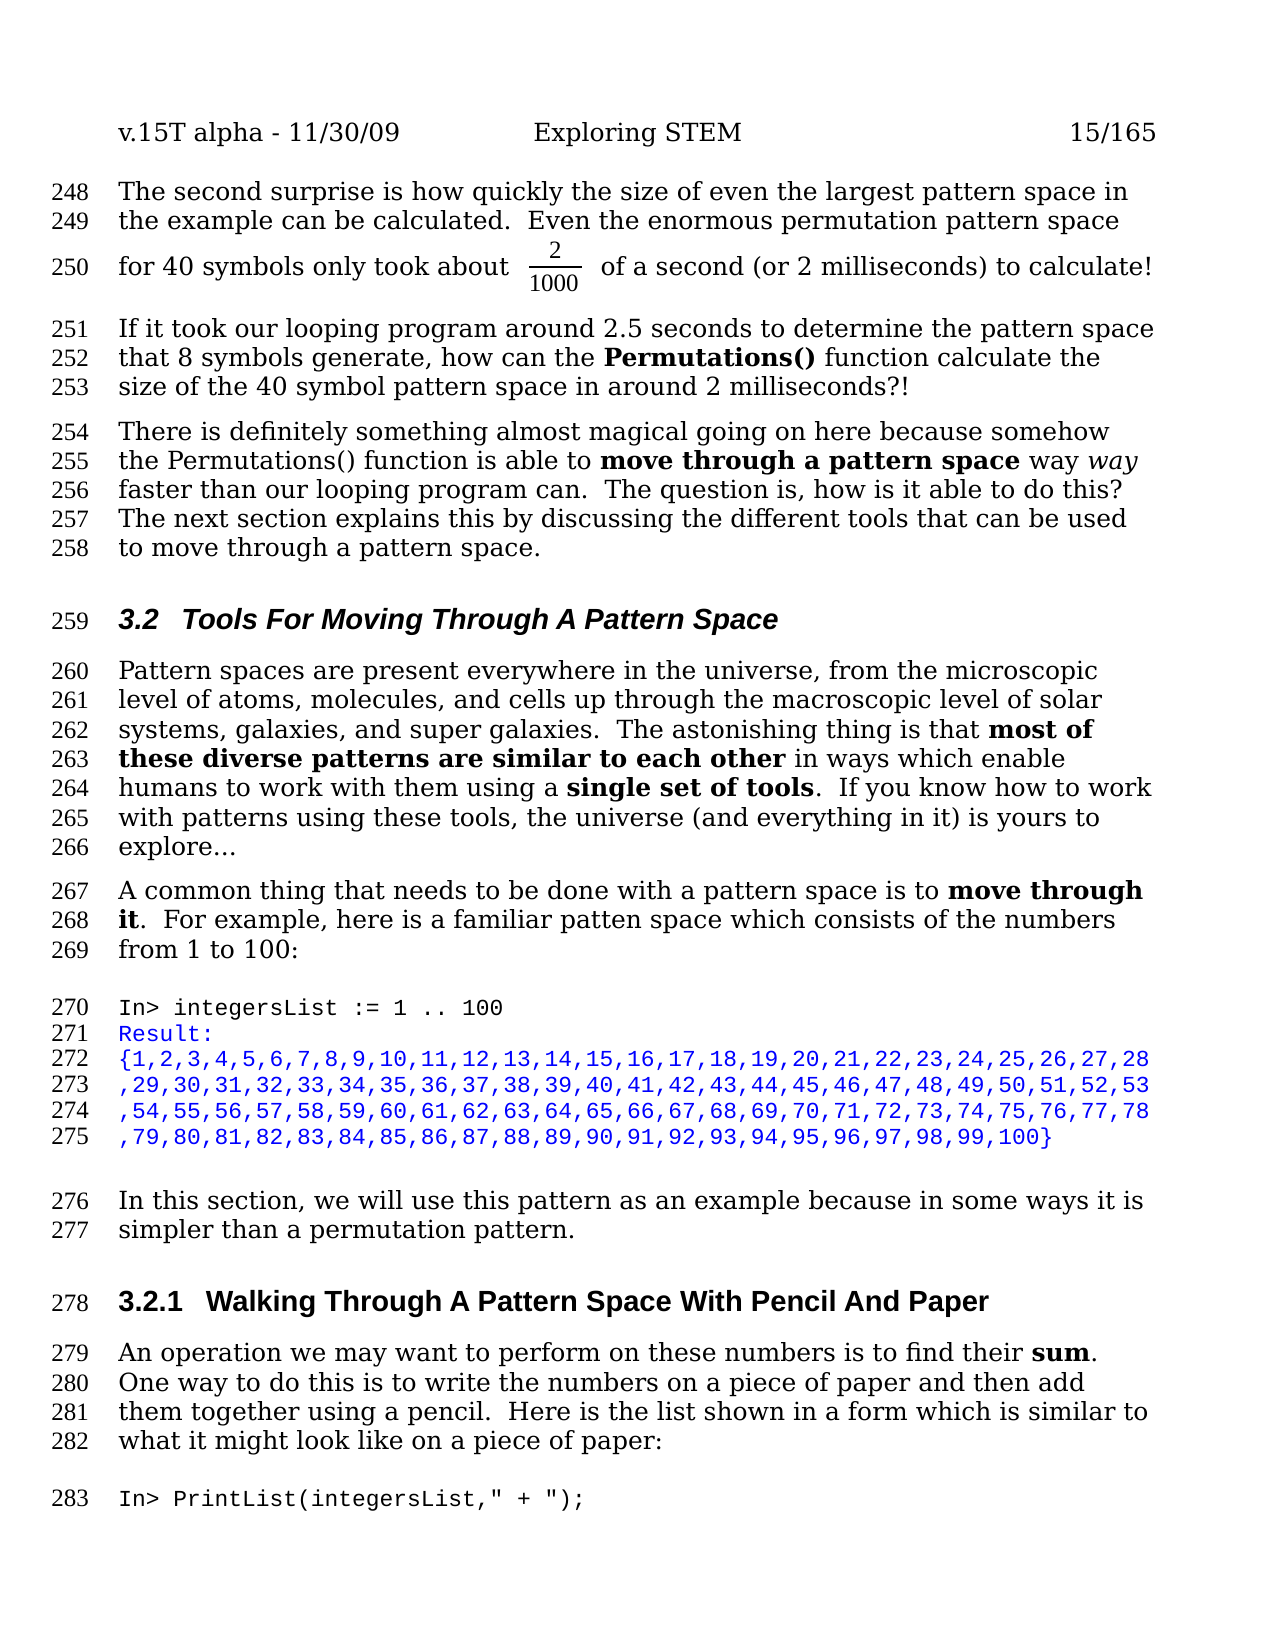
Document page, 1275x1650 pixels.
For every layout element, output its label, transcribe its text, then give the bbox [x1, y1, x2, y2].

subtitle Walking Through A Pattern Space With Pencil And Paper [118, 1284, 1157, 1317]
text In> PrintList(integersList," + "); [118, 1487, 1157, 1513]
text There is definitely something almost magical going on here because somehow the Permutations() function is able to move through a pattern space way way faster than our looping program can. The question is, how is it able to do this? The next section explains this by discussing the different tools that can be used to move through a pattern space. [118, 417, 1157, 563]
text In> integersList := 1 .. 100 [118, 996, 1157, 1022]
subtitle Tools For Moving Through A Pattern Space [118, 602, 1157, 635]
text Pattern spaces are present everywhere in the universe, from the microscopic level of atoms, molecules, and cells up through the macroscopic level of solar systems, galaxies, and super galaxies. The astonishing thing is that most of these diverse patterns are similar to each other in ways which enable humans to work with them using a single set of tools. If you know how to work with patterns using these tools, the universe (and everything in it) is yours to explore... [118, 656, 1157, 861]
text The second surprise is how quickly the size of even the largest pattern space in the example can be calculated. Even the enormous permutation pattern space for 40 symbols only took aboutof a second (or 2 milliseconds) to calculate! [118, 177, 1157, 299]
text Result: {1,2,3,4,5,6,7,8,9,10,11,12,13,14,15,16,17,18,19,20,21,22,23,24,25,26,27,28,29,30,31,32,33,34,35,36,37,38,39,40,41,42,43,44,45,46,47,48,49,50,51,52,53,54,55,56,57,58,59,60,61,62,63,64,65,66,67,68,69,70,71,72,73,74,75,76,77,78,79,80,81,82,83,84,85,86,87,88,89,90,91,92,93,94,95,96,97,98,99,100} [118, 1022, 1157, 1152]
text In this section, we will use this pattern as an example because in some ways it is simpler than a permutation pattern. [118, 1186, 1157, 1245]
text An operation we may want to perform on these numbers is to find their sum. One way to do this is to write the numbers on a piece of paper and then add them together using a pencil. Here is the list shown in a form which is similar to what it might look like on a piece of paper: [118, 1338, 1157, 1455]
text If it took our looping program around 2.5 seconds to determine the pattern space that 8 symbols generate, how can the Permutations() function calculate the size of the 40 symbol pattern space in around 2 milliseconds?! [118, 314, 1157, 402]
text A common thing that needs to be done with a pattern space is to move through it. For example, here is a familiar patten space which consists of the numbers from 1 to 100: [118, 876, 1157, 964]
